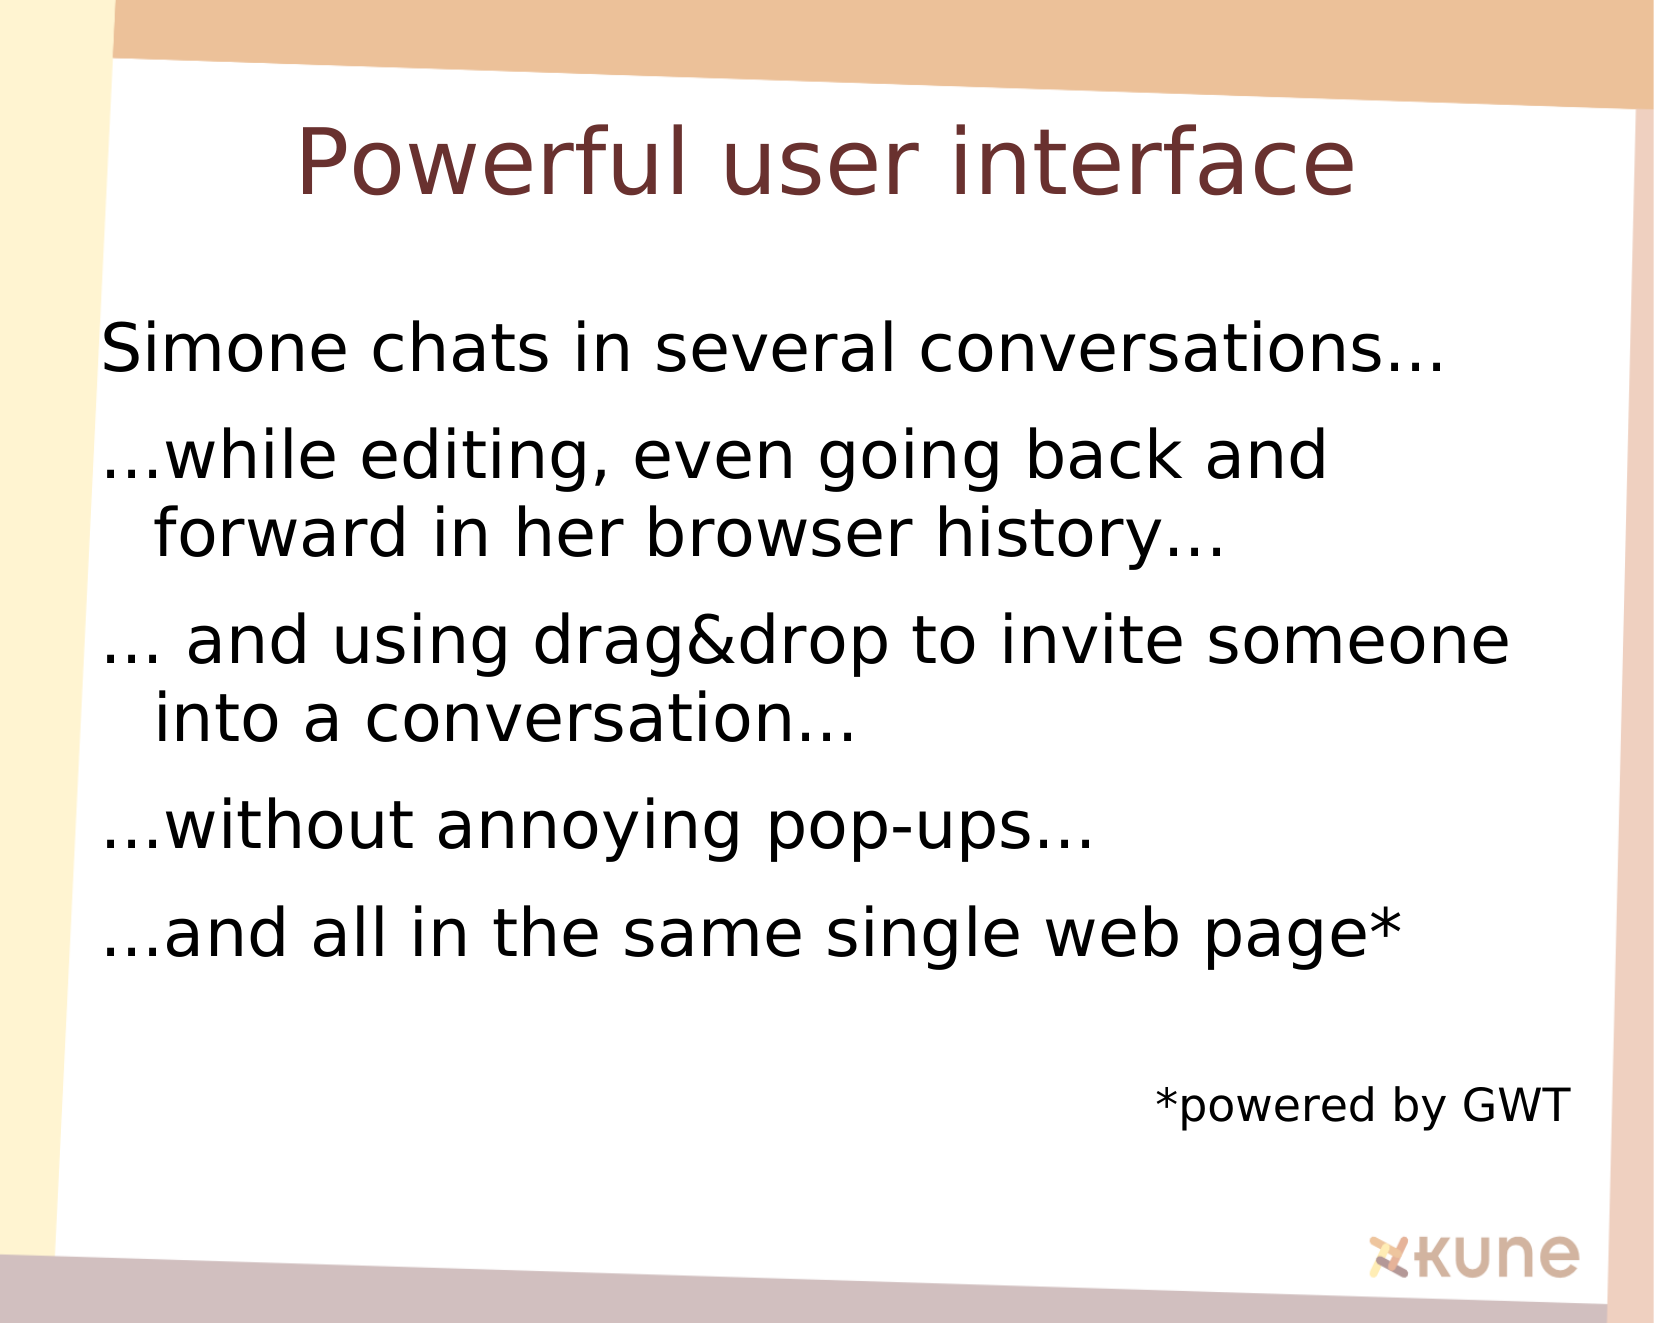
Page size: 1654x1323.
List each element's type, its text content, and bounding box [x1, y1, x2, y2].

picture [0, 0, 1654, 1323]
title Powerful user interface [82, 52, 1571, 274]
list Simone chats in several conversations... ...while editing, even going back and forward in her browser history... ... and using drag&drop to invite someone into a conversation... ...without annoying pop-ups... ...and all in the same single web page* *powered by GWT [82, 309, 1571, 1167]
